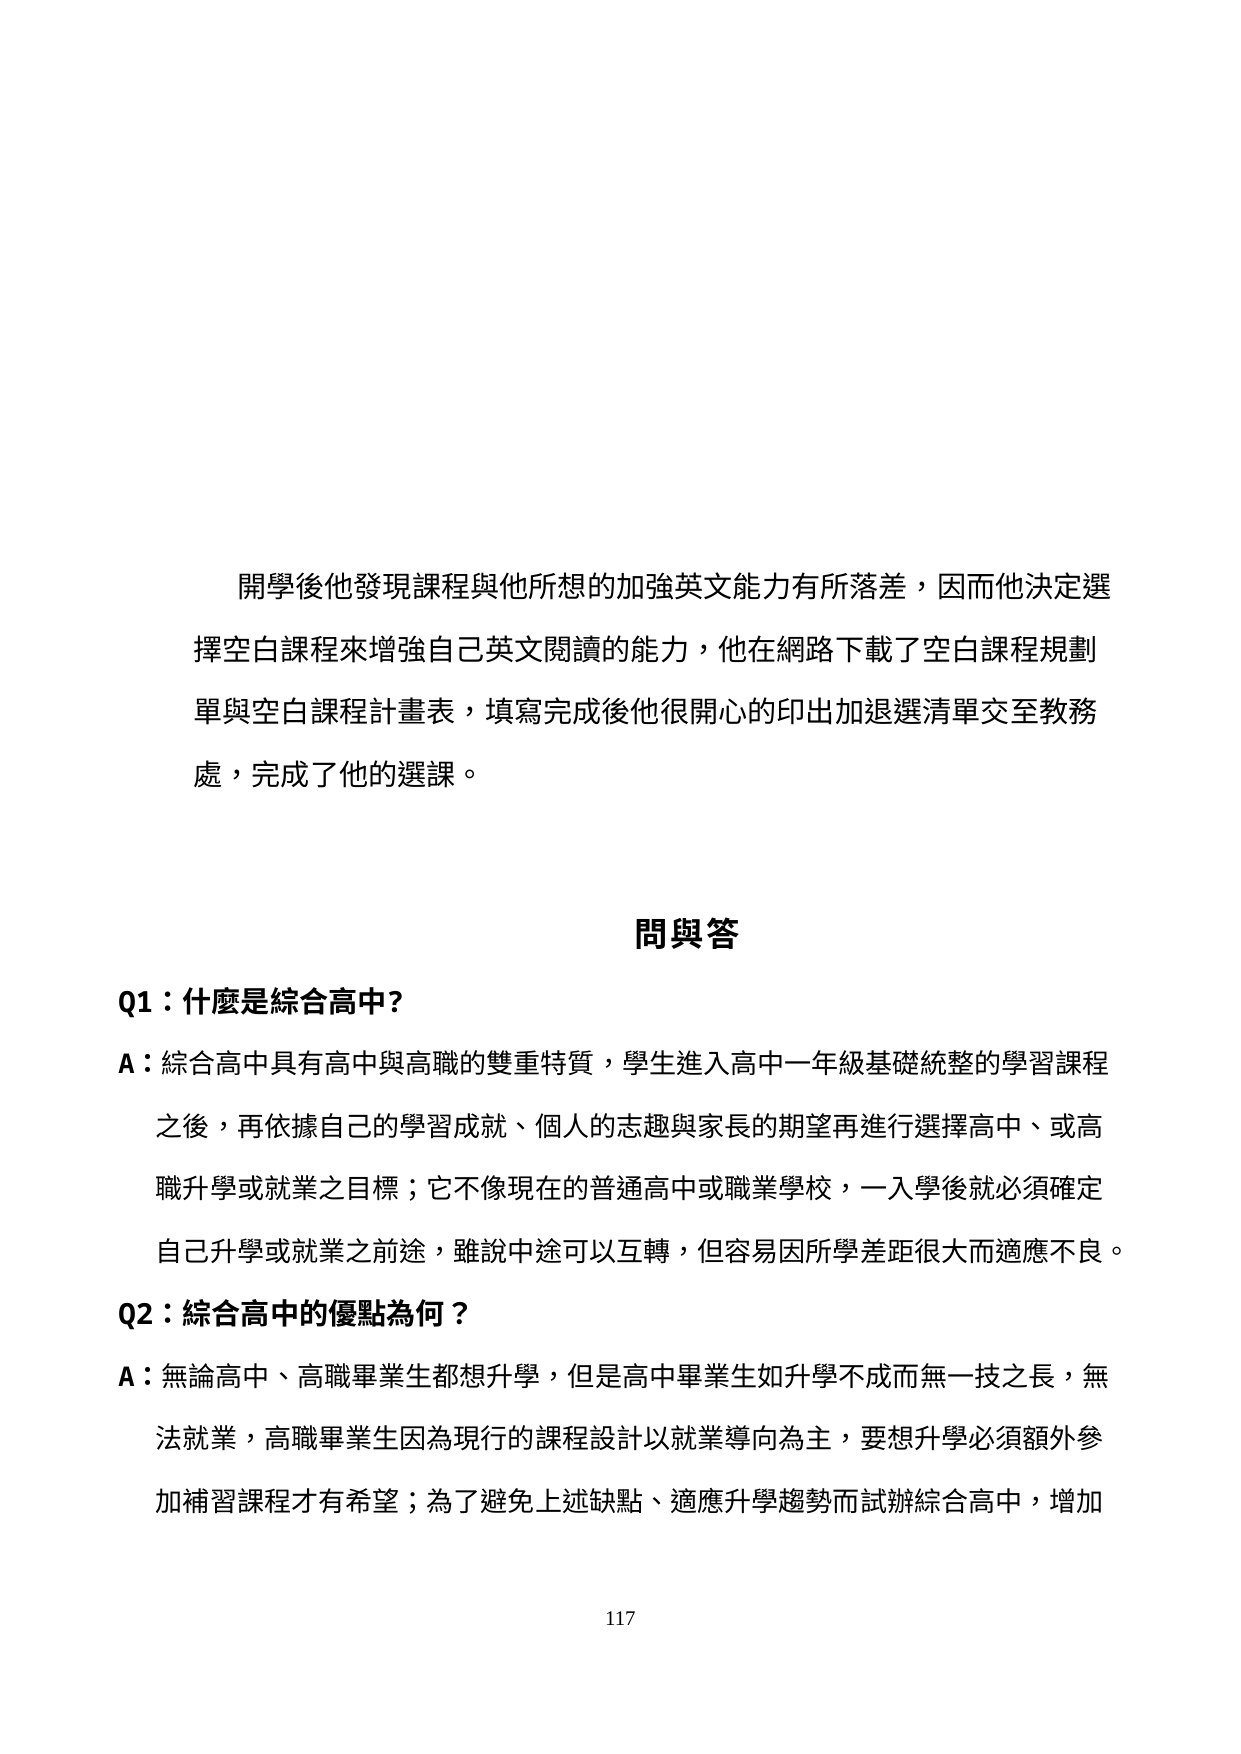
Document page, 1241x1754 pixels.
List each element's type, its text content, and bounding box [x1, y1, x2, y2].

text A：無論高中、高職畢業生都想升學，但是高中畢業生如升學不成而無一技之長，無法就業，高職畢業生因為現行的課程設計以就業導向為主，要想升學必須額外參加補習課程才有希望；為了避免上述缺點、適應升學趨勢而試辦綜合高中，增加 [118, 1333, 1122, 1521]
text A：綜合高中具有高中與高職的雙重特質，學生進入高中一年級基礎統整的學習課程之後，再依據自己的學習成就、個人的志趣與家長的期望再進行選擇高中、或高職升學或就業之目標；它不像現在的普通高中或職業學校，一入學後就必須確定自己升學或就業之前途，雖說中途可以互轉，但容易因所學差距很大而適應不良。 [118, 1021, 1122, 1271]
text Q1：什麼是綜合高中? [118, 958, 1122, 1021]
subtitle 開學後他發現課程與他所想的加強英文能力有所落差，因而他決定選擇空白課程來增強自己英文閱讀的能力，他在網路下載了空白課程規劃單與空白課程計畫表，填寫完成後他很開心的印出加退選清單交至教務處，完成了他的選課。 [193, 543, 1122, 793]
text Q2：綜合高中的優點為何？ [118, 1271, 1122, 1333]
subtitle 問與答 [193, 890, 1122, 953]
